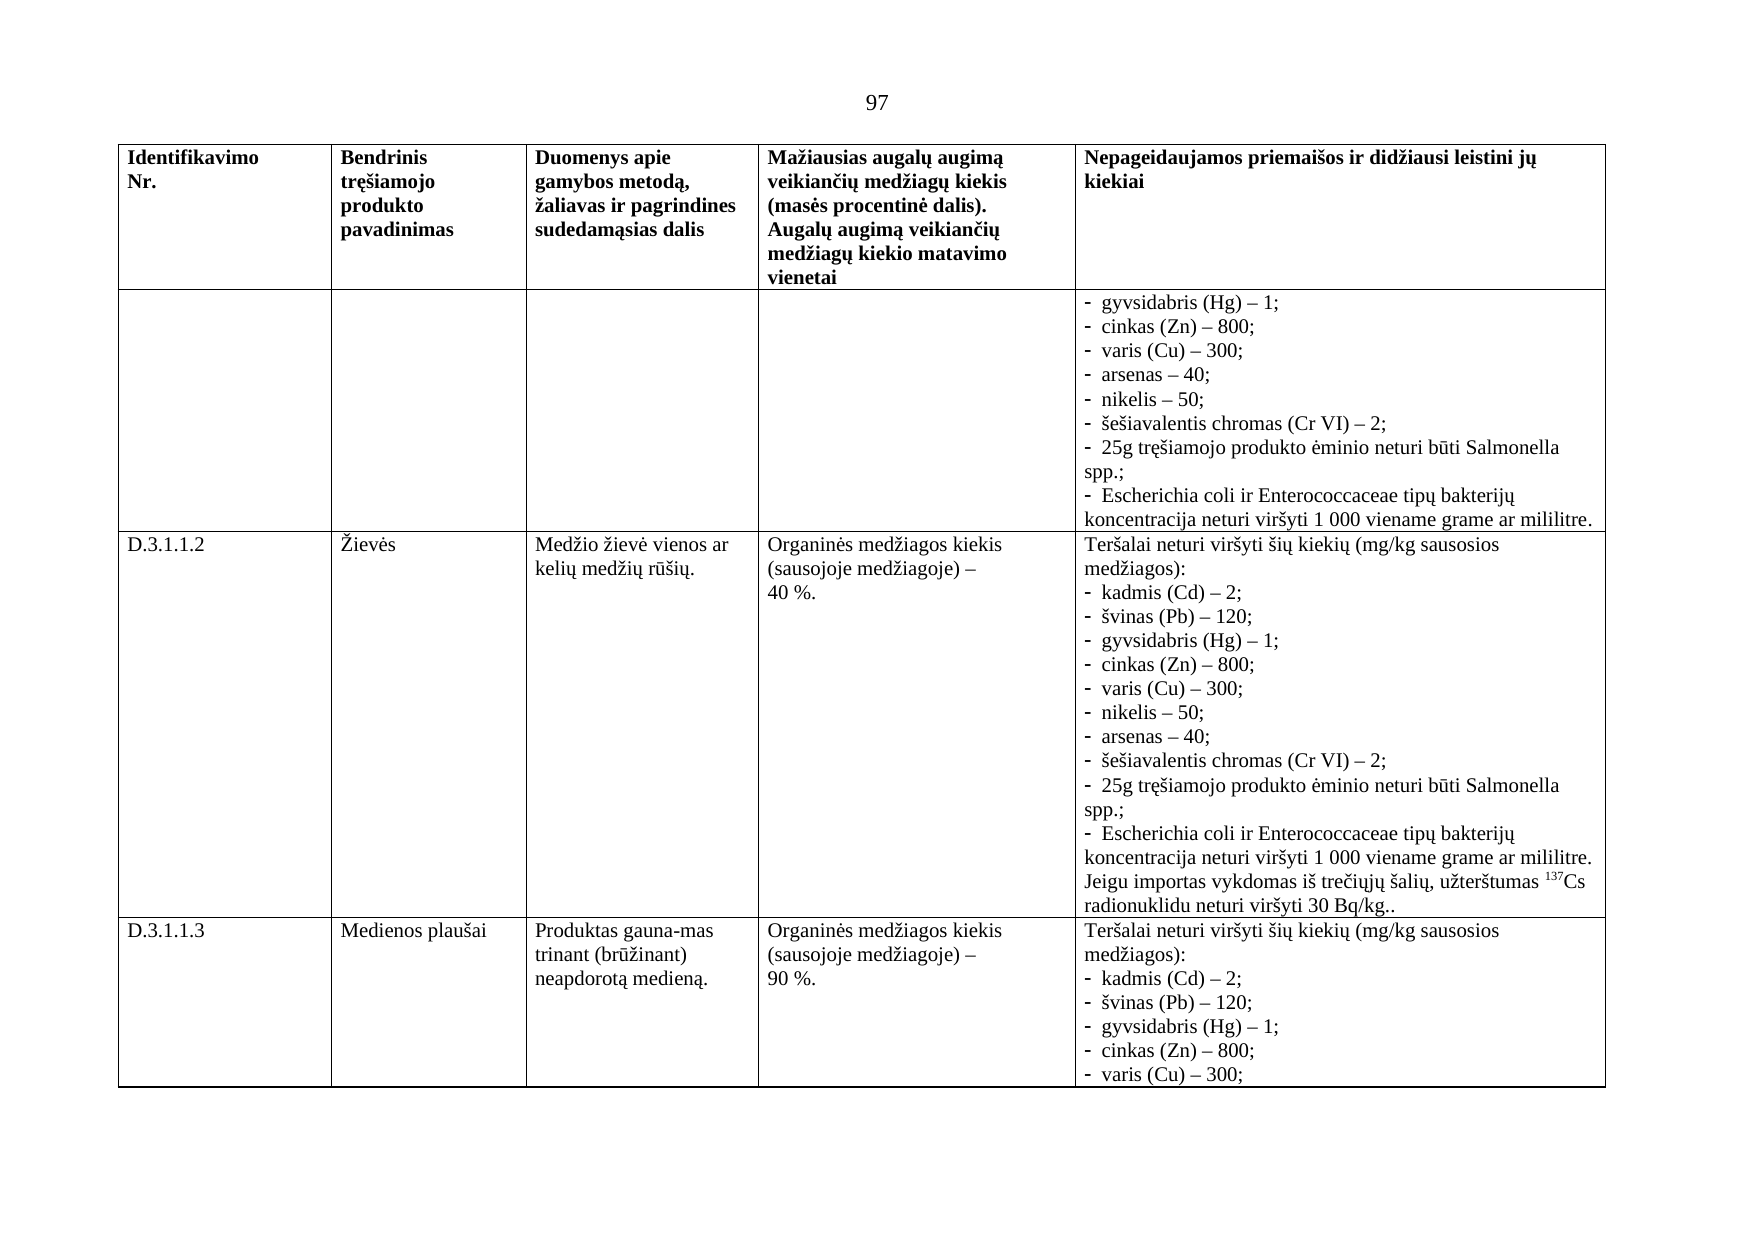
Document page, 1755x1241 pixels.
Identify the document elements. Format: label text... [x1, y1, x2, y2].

table_cell Medienos plaušai [332, 918, 526, 1086]
table_header Mažiausias augalų augimą veikiančių medžiagų kiekis (masės procentinė dalis). Augalų augimą veikiančių medžiagų kiekio matavimo vienetai [759, 145, 1075, 289]
table_header Duomenys apie gamybos metodą, žaliavas ir pagrindines sudedamąsias dalis [527, 145, 758, 289]
table_cell [759, 290, 1075, 531]
table_cell Medžio žievė vienos ar kelių medžių rūšių. [527, 532, 758, 917]
table_cell [119, 290, 331, 531]
table_header Nepageidaujamos priemaišos ir didžiausi leistini jų kiekiai [1076, 145, 1605, 289]
table_cell Organinės medžiagos kiekis (sausojoje medžiagoje) – 90 %. [759, 918, 1075, 1086]
table_cell Organinės medžiagos kiekis (sausojoje medžiagoje) – 40 %. [759, 532, 1075, 917]
table_cell D.3.1.1.3 [119, 918, 331, 1086]
table_cell [332, 290, 526, 531]
table_header Identifikavimo Nr. [119, 145, 331, 289]
table_cell D.3.1.1.2 [119, 532, 331, 917]
table_cell Teršalai neturi viršyti šių kiekių (mg/kg sausosios medžiagos): kadmis (Cd) – 2; švinas (Pb) – 120; gyvsidabris (Hg) – 1; cinkas (Zn) – 800; varis (Cu) – 300; [1076, 918, 1605, 1086]
table_cell gyvsidabris (Hg) – 1; cinkas (Zn) – 800; varis (Cu) – 300; arsenas – 40; nikelis – 50; šešiavalentis chromas (Cr VI) – 2; 25g tręšiamojo produkto ėminio neturi būti Salmonella spp.; Escherichia coli ir Enterococcaceae tipų bakterijų koncentracija neturi viršyti 1 000 viename grame ar mililitre. [1076, 290, 1605, 531]
table_cell Teršalai neturi viršyti šių kiekių (mg/kg sausosios medžiagos): kadmis (Cd) – 2; švinas (Pb) – 120; gyvsidabris (Hg) – 1; cinkas (Zn) – 800; varis (Cu) – 300; nikelis – 50; arsenas – 40; šešiavalentis chromas (Cr VI) – 2; 25g tręšiamojo produkto ėminio neturi būti Salmonella spp.; Escherichia coli ir Enterococcaceae tipų bakterijų koncentracija neturi viršyti 1 000 viename grame ar mililitre. Jeigu importas vykdomas iš trečiųjų šalių, užterštumas 137Cs radionuklidu neturi viršyti 30 Bq/kg.. [1076, 532, 1605, 917]
table_cell [527, 290, 758, 531]
table_cell Žievės [332, 532, 526, 917]
table_cell Produktas gauna-mas trinant (brūžinant) neapdorotą medieną. [527, 918, 758, 1086]
table_header Bendrinis tręšiamojo produkto pavadinimas [332, 145, 526, 289]
